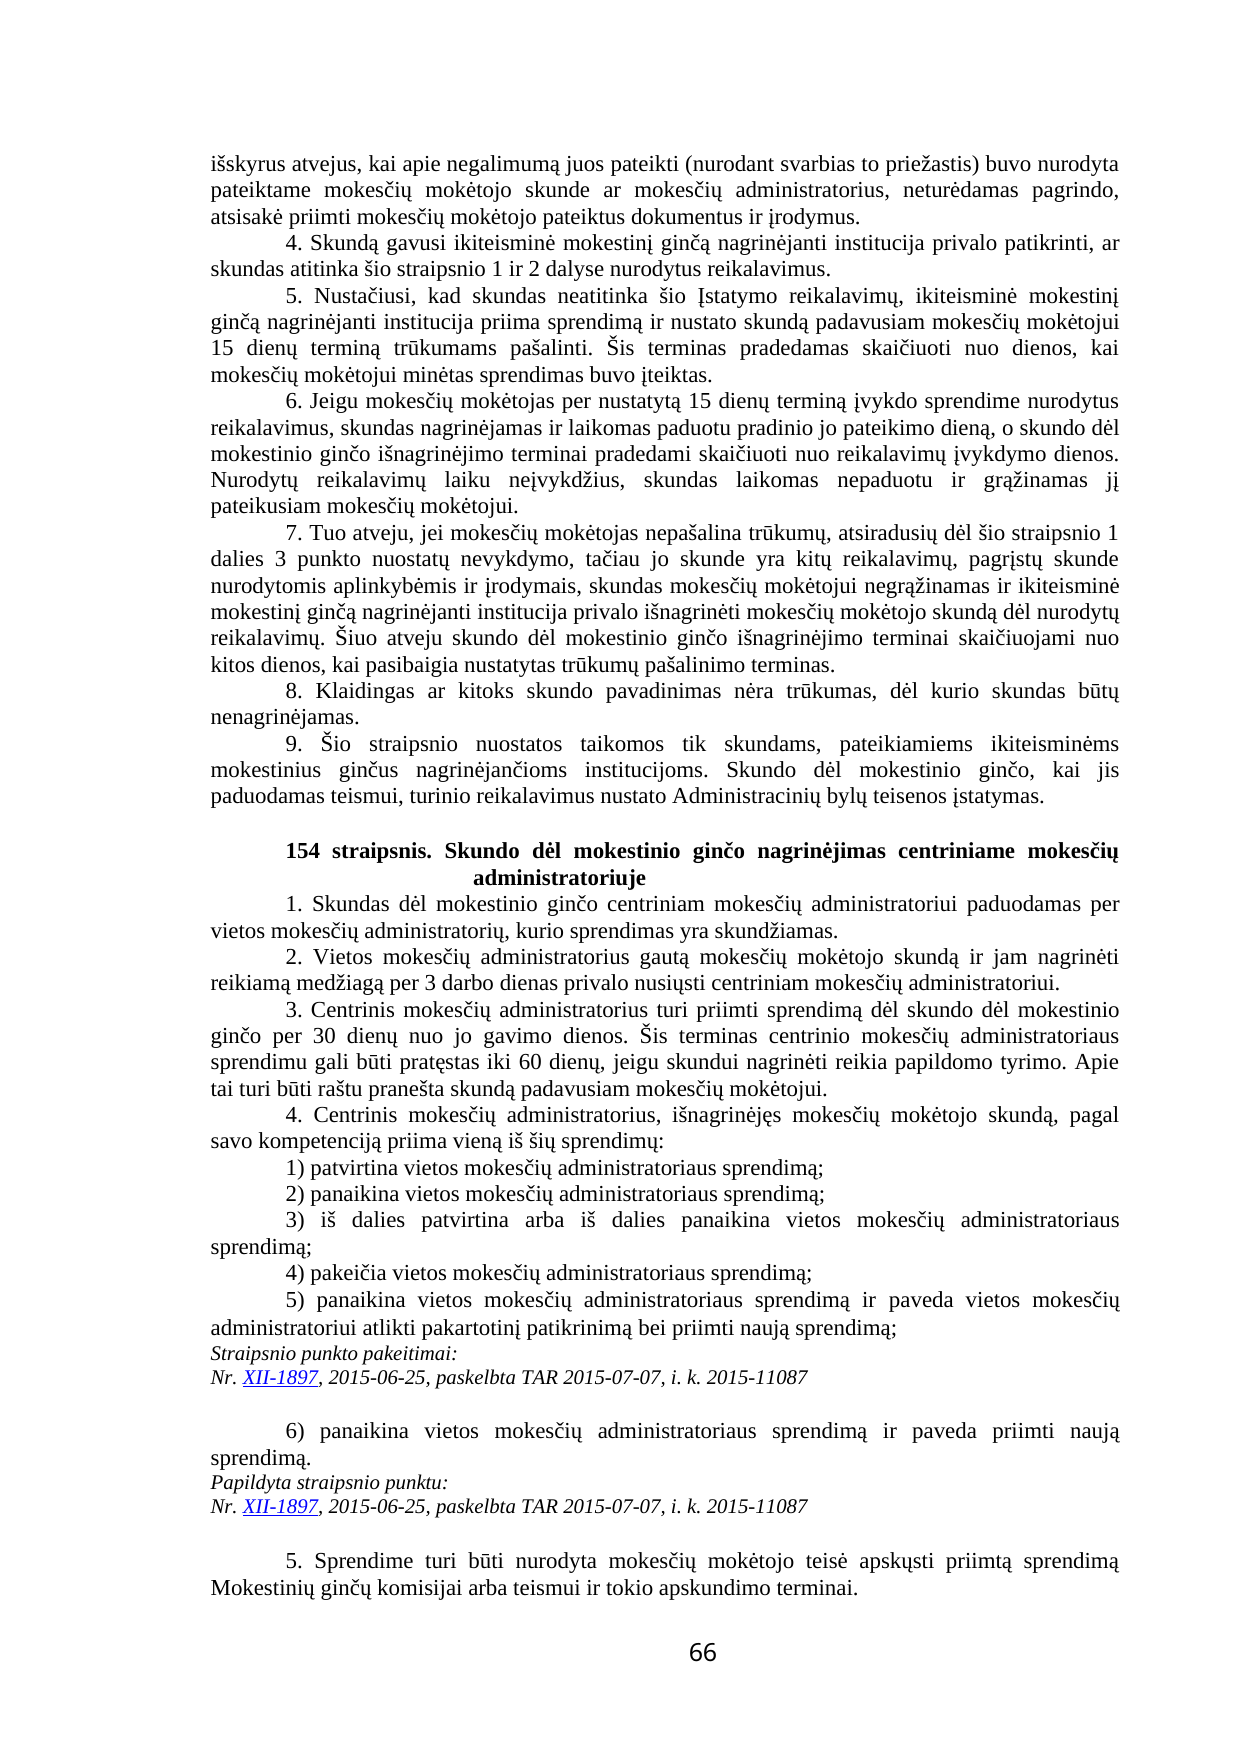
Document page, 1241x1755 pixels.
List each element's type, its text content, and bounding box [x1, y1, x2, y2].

text 5. Sprendime turi būti nurodyta mokesčių mokėtojo teisė apskųsti priimtą sprendimą Mokestinių ginčų komisijai arba teismui ir tokio apskundimo terminai. [210, 1547, 1120, 1600]
text 4. Centrinis mokesčių administratorius, išnagrinėjęs mokesčių mokėtojo skundą, pagal savo kompetenciją priima vieną iš šių sprendimų: [210, 1101, 1120, 1154]
text 154 straipsnis. Skundo dėl mokestinio ginčo nagrinėjimas centriniame mokesčių administratoriuje [285, 838, 1120, 890]
text 5. Nustačiusi, kad skundas neatitinka šio Įstatymo reikalavimų, ikiteisminė mokestinį ginčą nagrinėjanti institucija priima sprendimą ir nustato skundą padavusiam mokesčių mokėtojui 15 dienų terminą trūkumams pašalinti. Šis terminas pradedamas skaičiuoti nuo dienos, kai mokesčių mokėtojui minėtas sprendimas buvo įteiktas. [210, 282, 1120, 387]
text išskyrus atvejus, kai apie negalimumą juos pateikti (nurodant svarbias to priežastis) buvo nurodyta pateiktame mokesčių mokėtojo skunde ar mokesčių administratorius, neturėdamas pagrindo, atsisakė priimti mokesčių mokėtojo pateiktus dokumentus ir įrodymus. [210, 150, 1120, 229]
text Nr. XII-1897, 2015-06-25, paskelbta TAR 2015-07-07, i. k. 2015-11087 [210, 1365, 1120, 1389]
text 6. Jeigu mokesčių mokėtojas per nustatytą 15 dienų terminą įvykdo sprendime nurodytus reikalavimus, skundas nagrinėjamas ir laikomas paduotu pradinio jo pateikimo dieną, o skundo dėl mokestinio ginčo išnagrinėjimo terminai pradedami skaičiuoti nuo reikalavimų įvykdymo dienos. Nurodytų reikalavimų laiku neįvykdžius, skundas laikomas nepaduotu ir grąžinamas jį pateikusiam mokesčių mokėtojui. [210, 387, 1120, 519]
text 8. Klaidingas ar kitoks skundo pavadinimas nėra trūkumas, dėl kurio skundas būtų nenagrinėjamas. [210, 677, 1120, 730]
text Papildyta straipsnio punktu: [210, 1470, 1120, 1494]
text Straipsnio punkto pakeitimai: [210, 1341, 1120, 1365]
text 5) panaikina vietos mokesčių administratoriaus sprendimą ir paveda vietos mokesčių administratoriui atlikti pakartotinį patikrinimą bei priimti naują sprendimą; [210, 1286, 1120, 1341]
text 4) pakeičia vietos mokesčių administratoriaus sprendimą; [210, 1259, 1120, 1286]
text 6) panaikina vietos mokesčių administratoriaus sprendimą ir paveda priimti naują sprendimą. [210, 1418, 1120, 1470]
text Nr. XII-1897, 2015-06-25, paskelbta TAR 2015-07-07, i. k. 2015-11087 [210, 1494, 1120, 1518]
text 9. Šio straipsnio nuostatos taikomos tik skundams, pateikiamiems ikiteisminėms mokestinius ginčus nagrinėjančioms institucijoms. Skundo dėl mokestinio ginčo, kai jis paduodamas teismui, turinio reikalavimus nustato Administracinių bylų teisenos įstatymas. [210, 730, 1120, 809]
text 2) panaikina vietos mokesčių administratoriaus sprendimą; [210, 1180, 1120, 1207]
text 1) patvirtina vietos mokesčių administratoriaus sprendimą; [210, 1154, 1120, 1180]
text 7. Tuo atveju, jei mokesčių mokėtojas nepašalina trūkumų, atsiradusių dėl šio straipsnio 1 dalies 3 punkto nuostatų nevykdymo, tačiau jo skunde yra kitų reikalavimų, pagrįstų skunde nurodytomis aplinkybėmis ir įrodymais, skundas mokesčių mokėtojui negrąžinamas ir ikiteisminė mokestinį ginčą nagrinėjanti institucija privalo išnagrinėti mokesčių mokėtojo skundą dėl nurodytų reikalavimų. Šiuo atveju skundo dėl mokestinio ginčo išnagrinėjimo terminai skaičiuojami nuo kitos dienos, kai pasibaigia nustatytas trūkumų pašalinimo terminas. [210, 519, 1120, 677]
text 3. Centrinis mokesčių administratorius turi priimti sprendimą dėl skundo dėl mokestinio ginčo per 30 dienų nuo jo gavimo dienos. Šis terminas centrinio mokesčių administratoriaus sprendimu gali būti pratęstas iki 60 dienų, jeigu skundui nagrinėti reikia papildomo tyrimo. Apie tai turi būti raštu pranešta skundą padavusiam mokesčių mokėtojui. [210, 996, 1120, 1101]
text 1. Skundas dėl mokestinio ginčo centriniam mokesčių administratoriui paduodamas per vietos mokesčių administratorių, kurio sprendimas yra skundžiamas. [210, 890, 1120, 943]
text 4. Skundą gavusi ikiteisminė mokestinį ginčą nagrinėjanti institucija privalo patikrinti, ar skundas atitinka šio straipsnio 1 ir 2 dalyse nurodytus reikalavimus. [210, 229, 1120, 282]
text 3) iš dalies patvirtina arba iš dalies panaikina vietos mokesčių administratoriaus sprendimą; [210, 1207, 1120, 1259]
text 2. Vietos mokesčių administratorius gautą mokesčių mokėtojo skundą ir jam nagrinėti reikiamą medžiagą per 3 darbo dienas privalo nusiųsti centriniam mokesčių administratoriui. [210, 943, 1120, 996]
